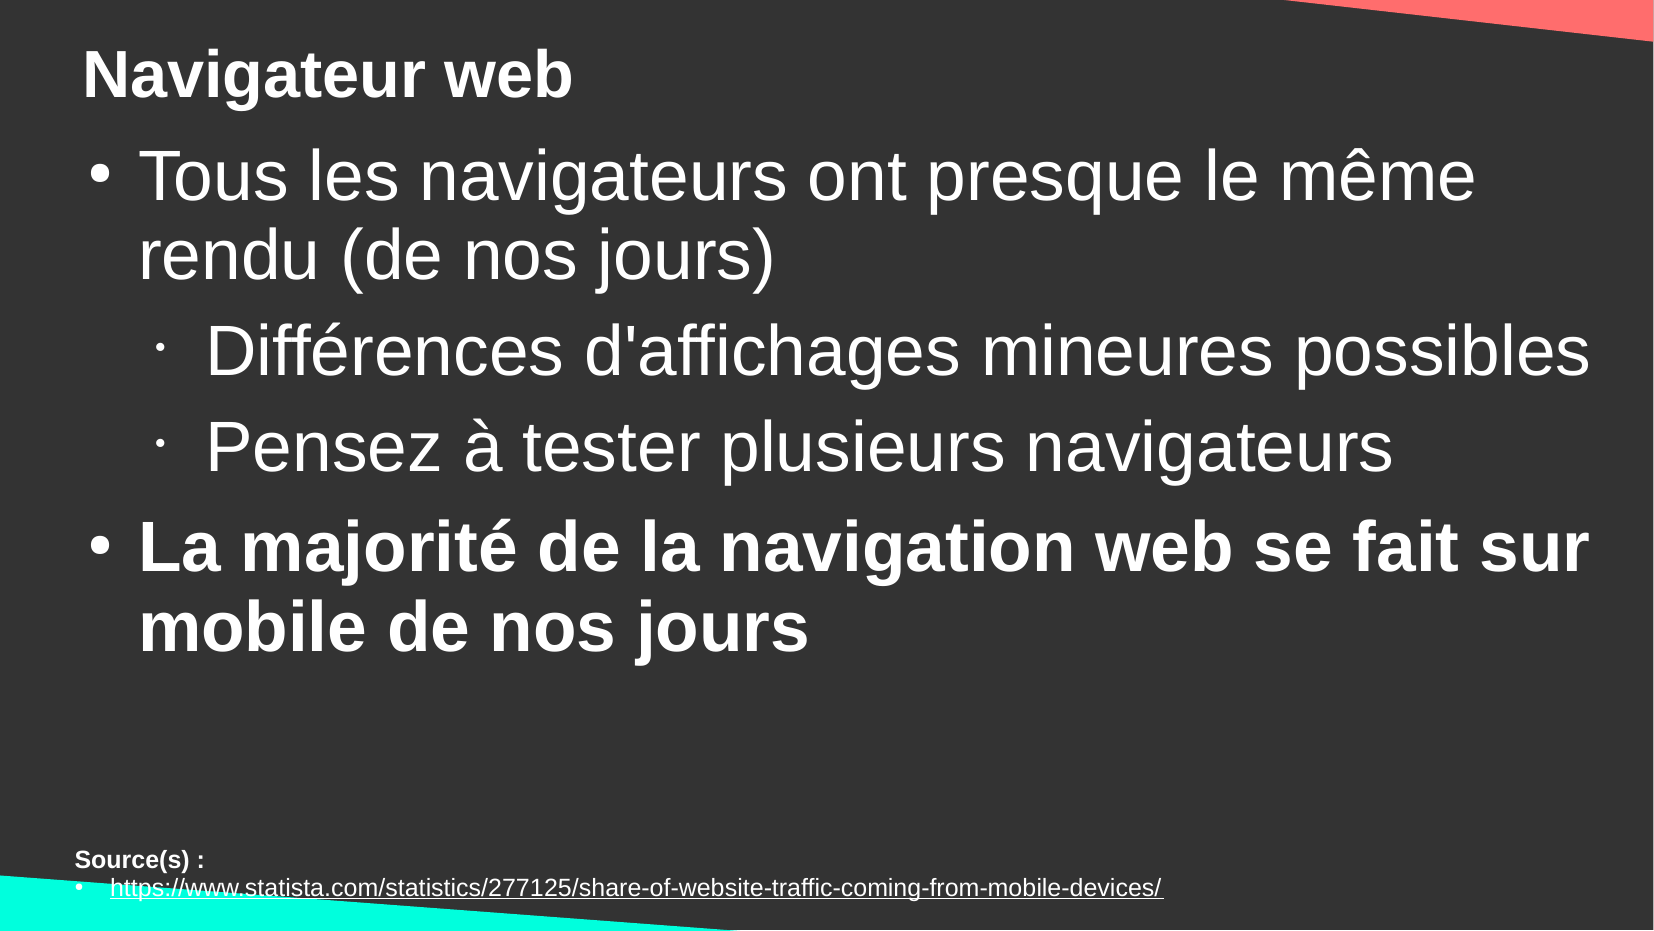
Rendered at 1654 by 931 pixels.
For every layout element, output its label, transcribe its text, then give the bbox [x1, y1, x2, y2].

title Navigateur web [82, 36, 1571, 114]
list Tous les navigateurs ont presque le même rendu (de nos jours) Différences d'affichages mineures possibles Pensez à tester plusieurs navigateurs La majorité de la navigation web se fait sur mobile de nos jours [70, 135, 1595, 675]
text_box Source(s) : https://www.statista.com/statistics/277125/share-of-website-traffic-coming-from-mobile-devices/ [59, 838, 1545, 910]
text_box [1284, 0, 1654, 42]
